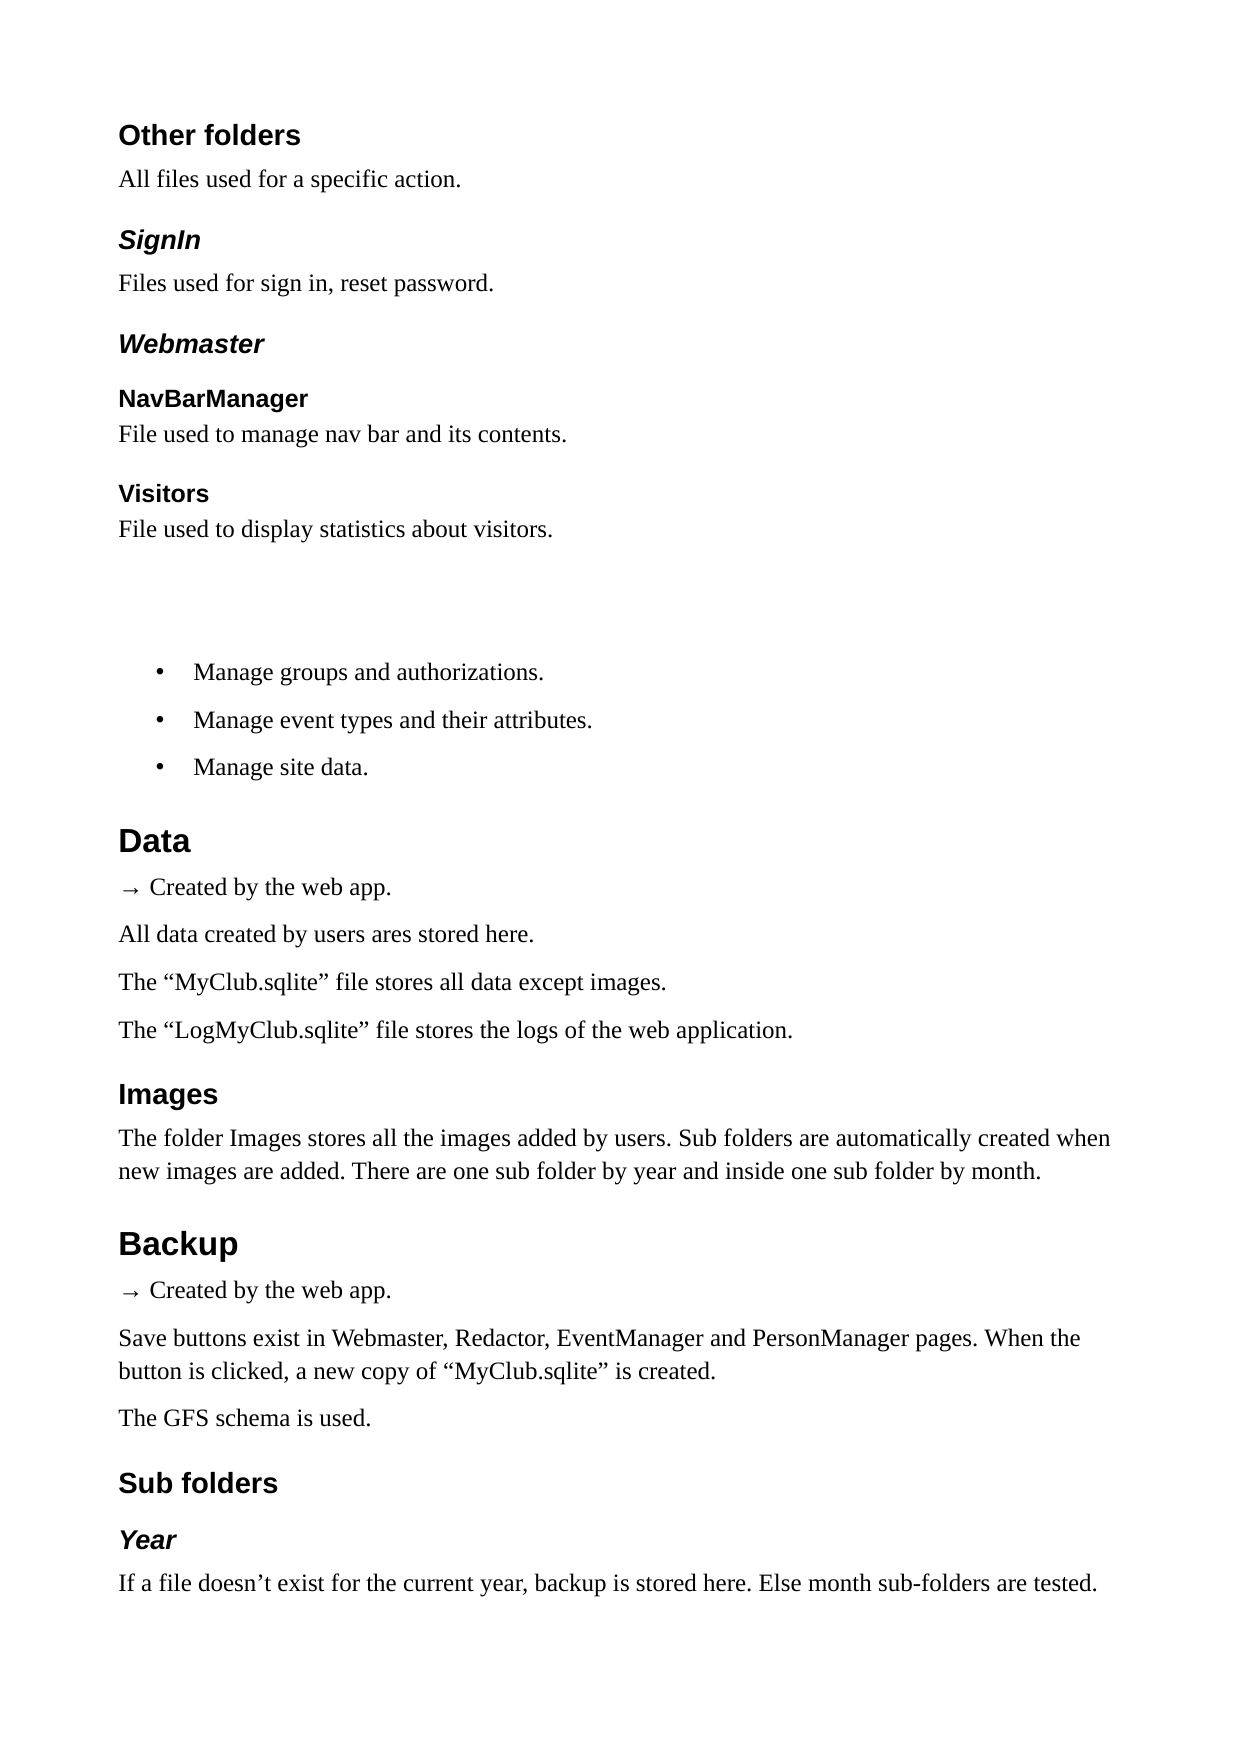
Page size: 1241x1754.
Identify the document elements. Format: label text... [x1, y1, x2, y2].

subtitle Data [118, 821, 1122, 859]
list Manage groups and authorizations. [156, 657, 1122, 686]
text → Created by the web app. [118, 1275, 1122, 1304]
subtitle SignIn [118, 224, 1122, 256]
subtitle Other folders [118, 118, 1122, 152]
text If a file doesn’t exist for the current year, backup is stored here. Else month sub-folders are tested. [118, 1568, 1122, 1597]
text The folder Images stores all the images added by users. Sub folders are automatically created when new images are added. There are one sub folder by year and inside one sub folder by month. [118, 1123, 1122, 1185]
text All files used for a specific action. [118, 164, 1122, 193]
text Save buttons exist in Webmaster, Redactor, EventManager and PersonManager pages. When the button is clicked, a new copy of “MyClub.sqlite” is created. [118, 1323, 1122, 1385]
text The “LogMyClub.sqlite” file stores the logs of the web application. [118, 1015, 1122, 1043]
subtitle Backup [118, 1224, 1122, 1263]
subtitle Visitors [118, 479, 1122, 508]
text The GFS schema is used. [118, 1403, 1122, 1432]
text File used to display statistics about visitors. [118, 514, 1122, 543]
subtitle Year [118, 1524, 1122, 1556]
subtitle Images [118, 1077, 1122, 1110]
subtitle Sub folders [118, 1466, 1122, 1499]
text The “MyClub.sqlite” file stores all data except images. [118, 967, 1122, 996]
subtitle Webmaster [118, 328, 1122, 359]
list Manage site data. [156, 752, 1122, 781]
text → Created by the web app. [118, 872, 1122, 901]
list Manage event types and their attributes. [156, 705, 1122, 734]
text All data created by users ares stored here. [118, 919, 1122, 948]
text Files used for sign in, reset password. [118, 268, 1122, 297]
subtitle NavBarManager [118, 384, 1122, 413]
text File used to manage nav bar and its contents. [118, 419, 1122, 448]
